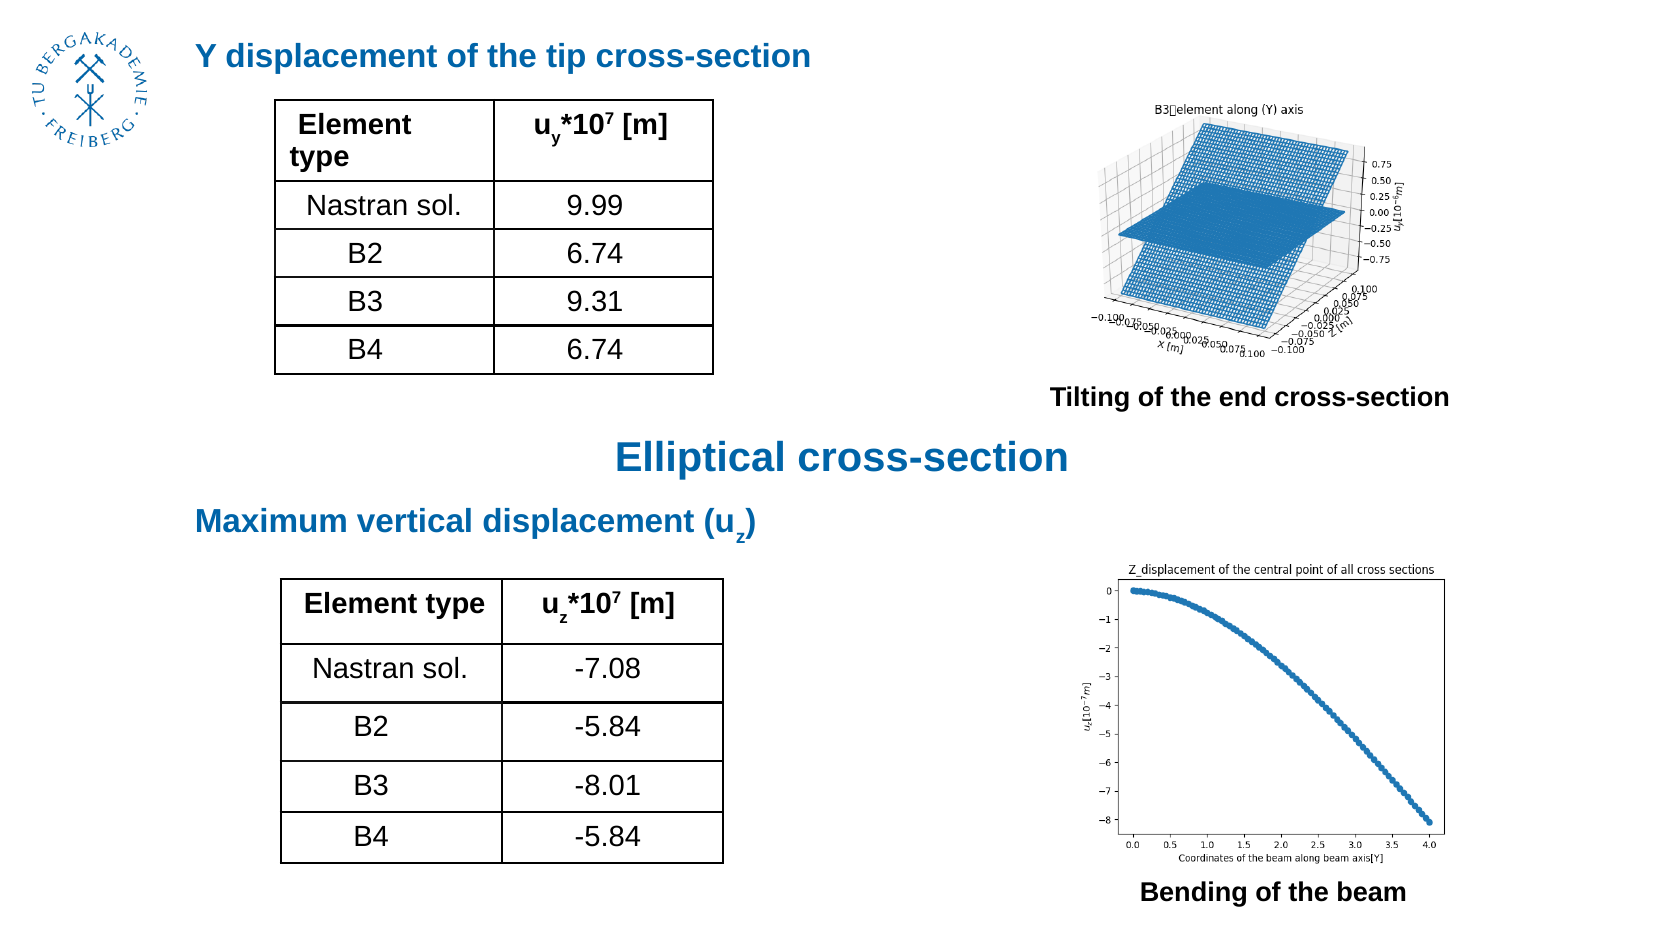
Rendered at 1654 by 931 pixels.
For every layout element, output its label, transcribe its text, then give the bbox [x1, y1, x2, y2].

table_cell B2 [276, 230, 493, 276]
table_cell B3 [276, 278, 493, 324]
table_cell -7.08 [503, 645, 722, 701]
text_box Y displacement of the tip cross-section [180, 30, 841, 91]
text_box Maximum vertical displacement (uz) [180, 495, 811, 556]
text_box Bending of the beam [1125, 869, 1426, 916]
picture [1005, 59, 1441, 391]
table_cell 9.31 [495, 278, 712, 324]
table_cell 6.74 [495, 230, 712, 276]
table_cell B2 [282, 704, 501, 760]
table_cell -5.84 [503, 704, 722, 760]
table_cell B4 [282, 813, 501, 862]
table_cell -8.01 [503, 762, 722, 811]
text_box Tilting of the end cross-section [1035, 375, 1486, 436]
table_header uz*107 [m] [503, 580, 722, 643]
table_cell -5.84 [503, 813, 722, 862]
picture [32, 32, 147, 147]
text_box Elliptical cross-section [600, 426, 1126, 502]
table_cell 6.74 [495, 327, 712, 373]
table_cell Nastran sol. [276, 182, 493, 228]
table_cell 9.99 [495, 182, 712, 228]
table_header Element type [282, 580, 501, 643]
table_cell B4 [276, 327, 493, 373]
picture [1065, 539, 1486, 871]
table_cell B3 [282, 762, 501, 811]
table_header Element type [276, 101, 493, 180]
table_header uy*107 [m] [495, 101, 712, 180]
table_cell Nastran sol. [282, 645, 501, 701]
